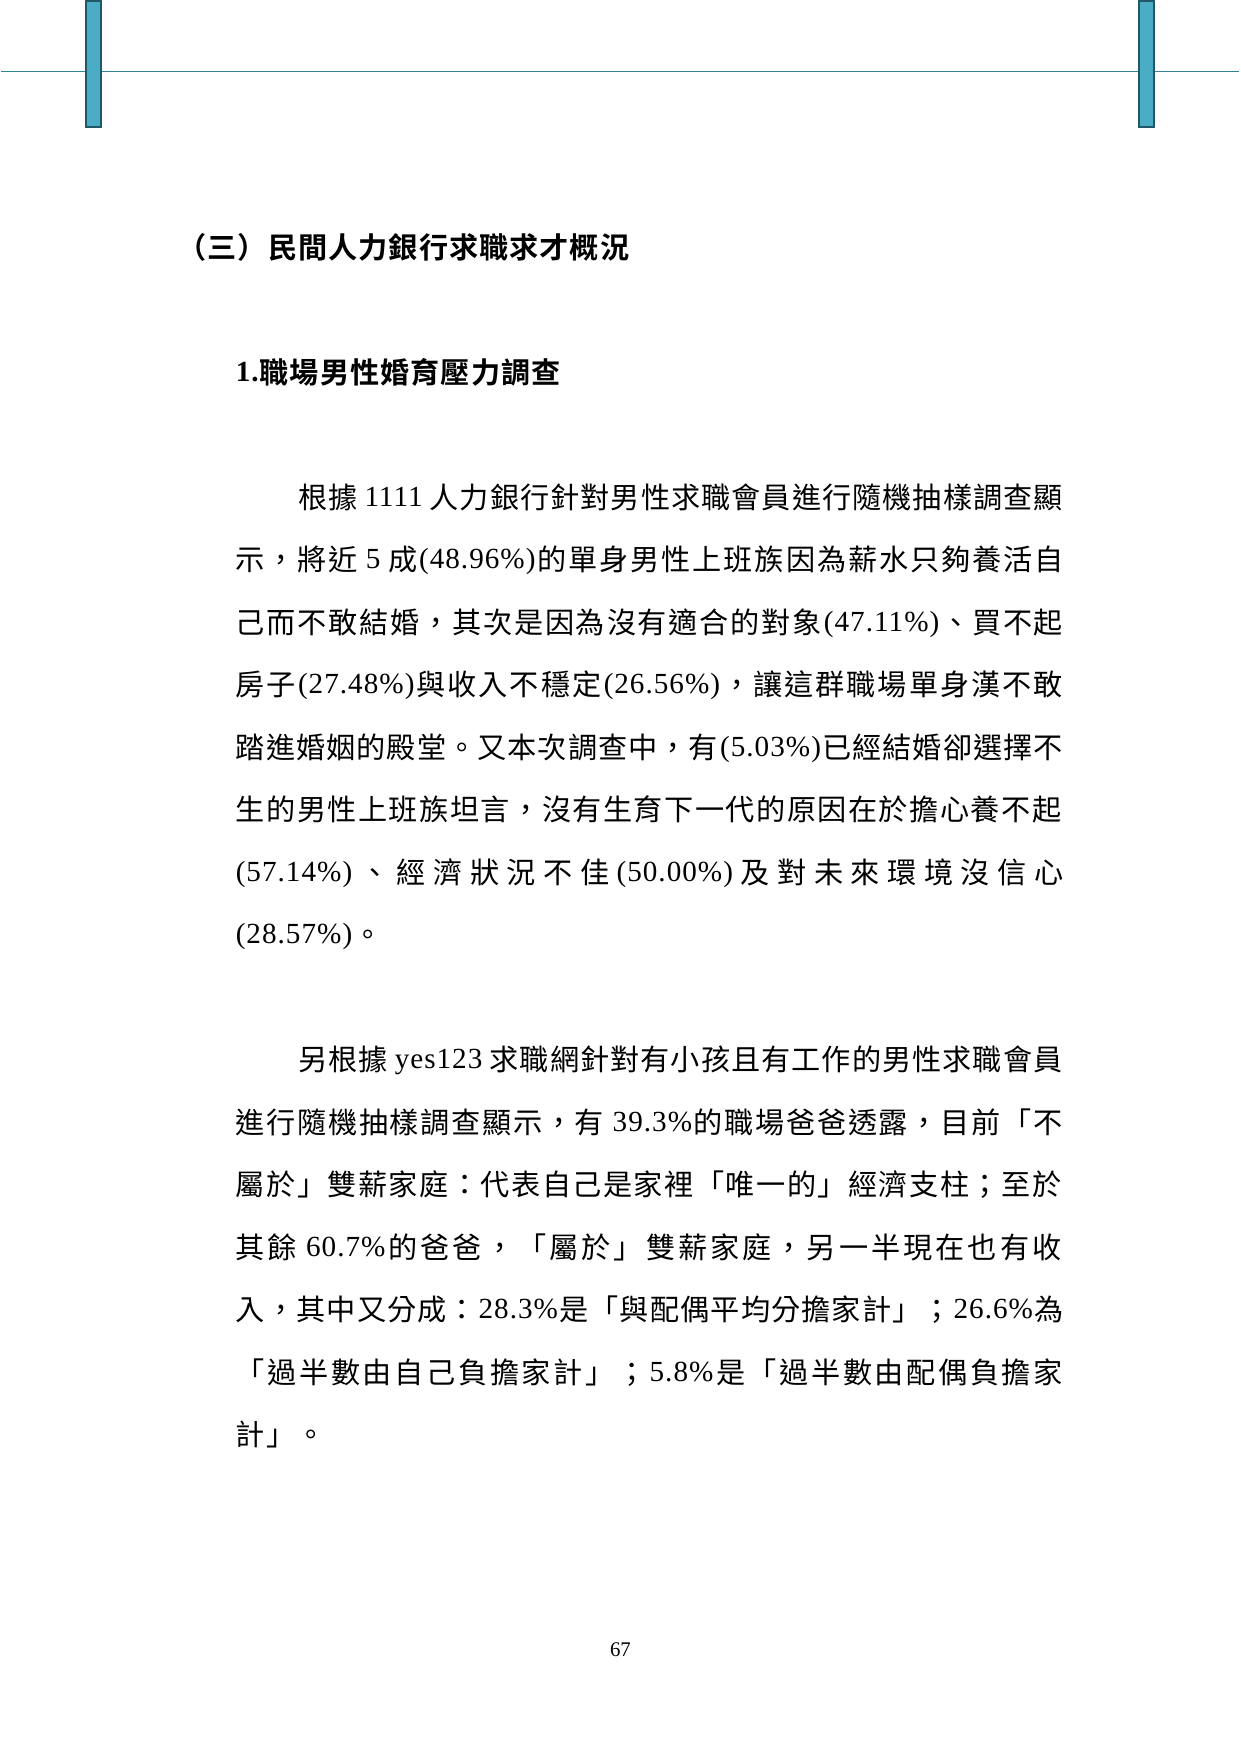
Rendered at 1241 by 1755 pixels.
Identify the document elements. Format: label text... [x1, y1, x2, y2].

text （三）民間人力銀行求職求才概況 [177, 204, 1063, 266]
text 另根據yes123求職網針對有小孩且有工作的男性求職會員進行隨機抽樣調查顯示，有39.3%的職場爸爸透露，目前「不屬於」雙薪家庭：代表自己是家裡「唯一的」經濟支柱；至於其餘60.7%的爸爸，「屬於」雙薪家庭，另一半現在也有收入，其中又分成：28.3%是「與配偶平均分擔家計」；26.6%為「過半數由自己負擔家計」；5.8%是「過半數由配偶負擔家計」。 [236, 1016, 1063, 1454]
text 根據1111人力銀行針對男性求職會員進行隨機抽樣調查顯示，將近5成(48.96%)的單身男性上班族因為薪水只夠養活自己而不敢結婚，其次是因為沒有適合的對象(47.11%)、買不起房子(27.48%)與收入不穩定(26.56%)，讓這群職場單身漢不敢踏進婚姻的殿堂。又本次調查中，有(5.03%)已經結婚卻選擇不生的男性上班族坦言，沒有生育下一代的原因在於擔心養不起(57.14%)、經濟狀況不佳(50.00%)及對未來環境沒信心(28.57%)。 [236, 454, 1063, 954]
text 1.職場男性婚育壓力調查 [236, 329, 1063, 391]
